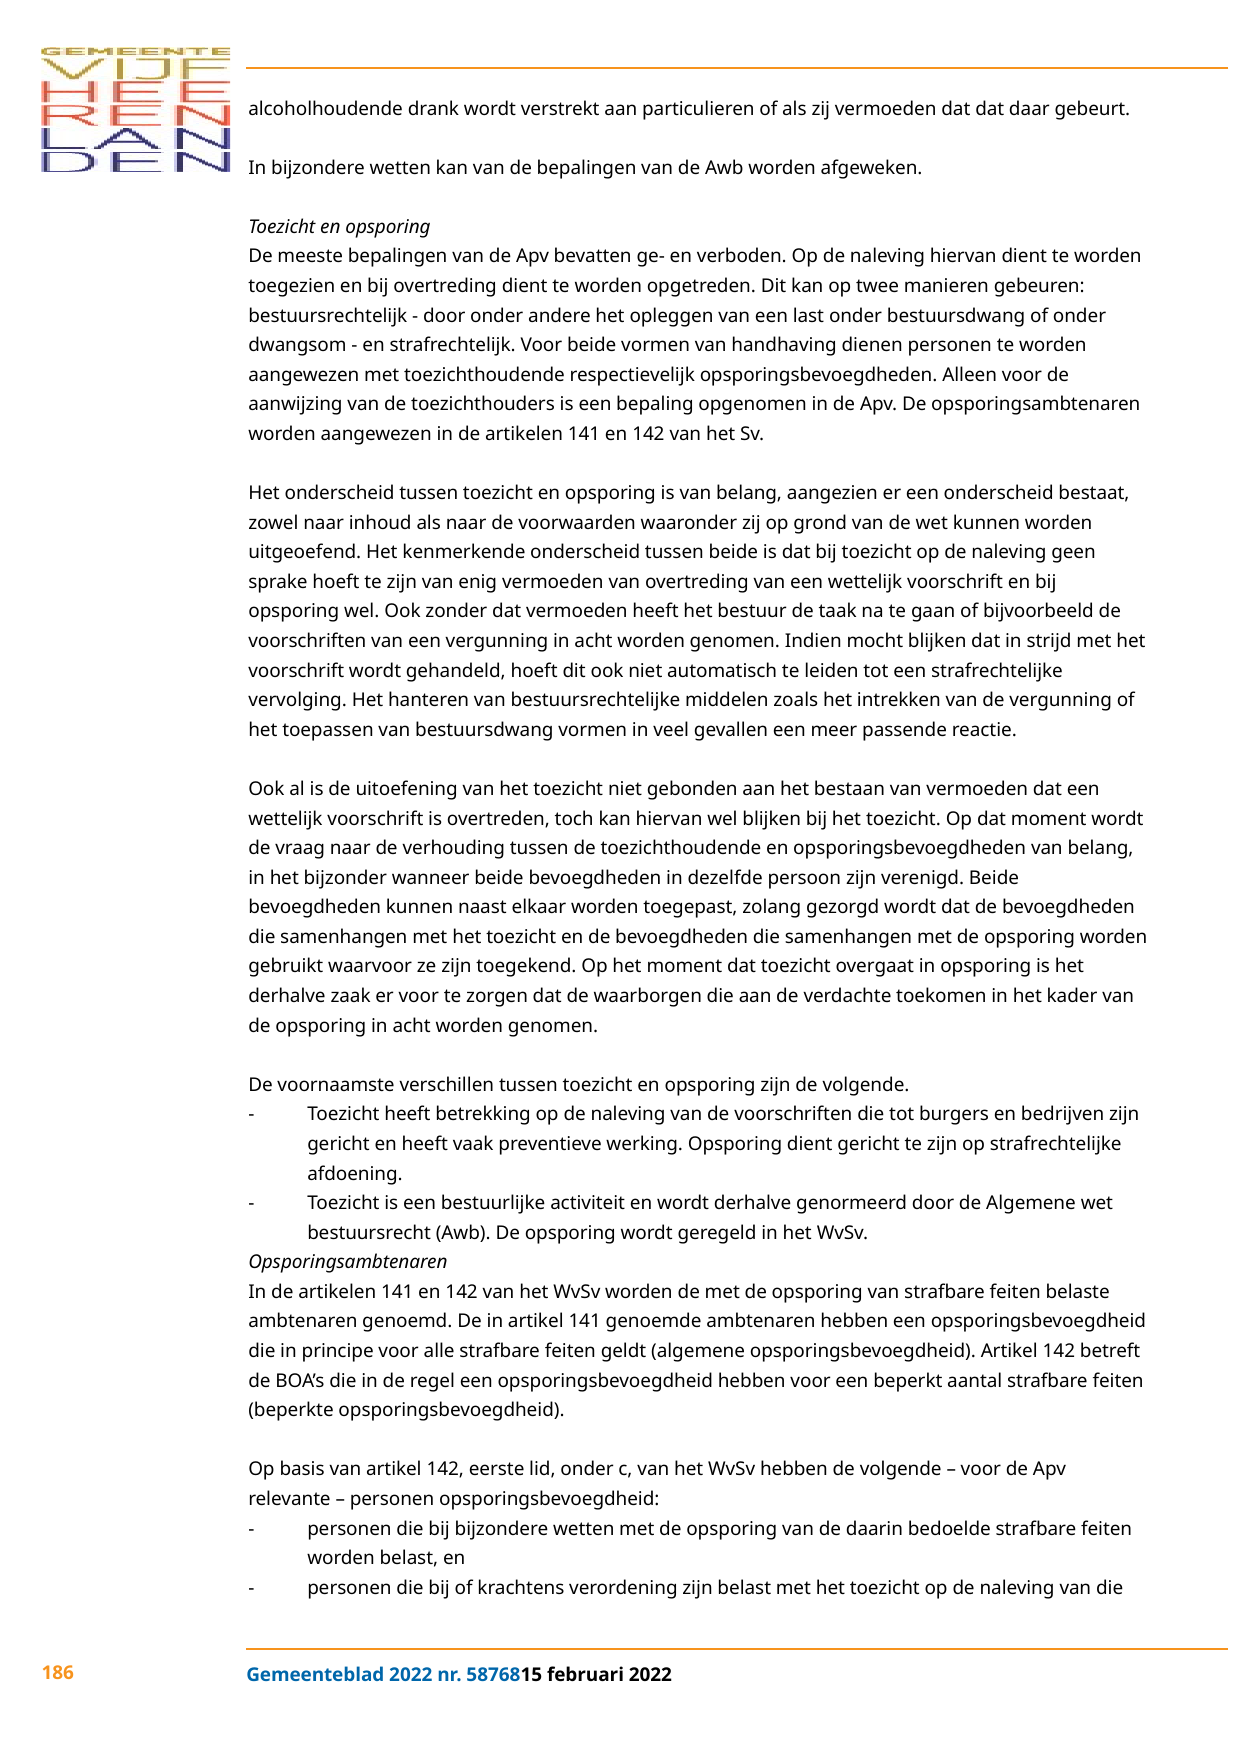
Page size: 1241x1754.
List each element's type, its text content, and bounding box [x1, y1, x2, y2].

list Toezicht heeft betrekking op de naleving van de voorschriften die tot burgers en bedrijven zijn gericht en heeft vaak preventieve werking. Opsporing dient gericht te zijn op strafrechtelijke afdoening. [248, 1101, 1152, 1186]
text Opsporingsambtenaren [248, 1248, 1152, 1274]
text Toezicht en opsporing [248, 213, 1152, 239]
text De voornaamste verschillen tussen toezicht en opsporing zijn de volgende. [248, 1071, 1152, 1097]
text In bijzondere wetten kan van de bepalingen van de Awb worden afgeweken. [248, 154, 1152, 180]
text Op basis van artikel 142, eerste lid, onder c, van het WvSv hebben de volgende – voor de Apv relevante – personen opsporingsbevoegdheid: [248, 1456, 1152, 1511]
text Ook al is de uitoefening van het toezicht niet gebonden aan het bestaan van vermoeden dat een wettelijk voorschrift is overtreden, toch kan hiervan wel blijken bij het toezicht. Op dat moment wordt de vraag naar de verhouding tussen de toezichthoudende en opsporingsbevoegdheden van belang, in het bijzonder wanneer beide bevoegdheden in dezelfde persoon zijn verenigd. Beide bevoegdheden kunnen naast elkaar worden toegepast, zolang gezorgd wordt dat de bevoegdheden die samenhangen met het toezicht en de bevoegdheden die samenhangen met de opsporing worden gebruikt waarvoor ze zijn toegekend. Op het moment dat toezicht overgaat in opsporing is het derhalve zaak er voor te zorgen dat de waarborgen die aan de verdachte toekomen in het kader van de opsporing in acht worden genomen. [248, 775, 1152, 1038]
picture [41, 47, 231, 172]
list personen die bij of krachtens verordening zijn belast met het toezicht op de naleving van die [248, 1574, 1152, 1600]
list Toezicht is een bestuurlijke activiteit en wordt derhalve genormeerd door de Algemene wet bestuursrecht (Awb). De opsporing wordt geregeld in het WvSv. [248, 1189, 1152, 1245]
text De meeste bepalingen van de Apv bevatten ge- en verboden. Op de naleving hiervan dient te worden toegezien en bij overtreding dient te worden opgetreden. Dit kan op twee manieren gebeuren: bestuursrechtelijk - door onder andere het opleggen van een last onder bestuursdwang of onder dwangsom - en strafrechtelijk. Voor beide vormen van handhaving dienen personen te worden aangewezen met toezichthoudende respectievelijk opsporingsbevoegdheden. Alleen voor de aanwijzing van de toezichthouders is een bepaling opgenomen in de Apv. De opsporingsambtenaren worden aangewezen in de artikelen 141 en 142 van het Sv. [248, 243, 1152, 446]
text Het onderscheid tussen toezicht en opsporing is van belang, aangezien er een onderscheid bestaat, zowel naar inhoud als naar de voorwaarden waaronder zij op grond van de wet kunnen worden uitgeoefend. Het kenmerkende onderscheid tussen beide is dat bij toezicht op de naleving geen sprake hoeft te zijn van enig vermoeden van overtreding van een wettelijk voorschrift en bij opsporing wel. Ook zonder dat vermoeden heeft het bestuur de taak na te gaan of bijvoorbeeld de voorschriften van een vergunning in acht worden genomen. Indien mocht blijken dat in strijd met het voorschrift wordt gehandeld, hoeft dit ook niet automatisch te leiden tot een strafrechtelijke vervolging. Het hanteren van bestuursrechtelijke middelen zoals het intrekken van de vergunning of het toepassen van bestuursdwang vormen in veel gevallen een meer passende reactie. [248, 479, 1152, 742]
text alcoholhoudende drank wordt verstrekt aan particulieren of als zij vermoeden dat dat daar gebeurt. [248, 95, 1152, 121]
text In de artikelen 141 en 142 van het WvSv worden de met de opsporing van strafbare feiten belaste ambtenaren genoemd. De in artikel 141 genoemde ambtenaren hebben een opsporingsbevoegdheid die in principe voor alle strafbare feiten geldt (algemene opsporingsbevoegdheid). Artikel 142 betreft de BOA’s die in de regel een opsporingsbevoegdheid hebben voor een beperkt aantal strafbare feiten (beperkte opsporingsbevoegdheid). [248, 1278, 1152, 1422]
list personen die bij bijzondere wetten met de opsporing van de daarin bedoelde strafbare feiten worden belast, en [248, 1515, 1152, 1570]
